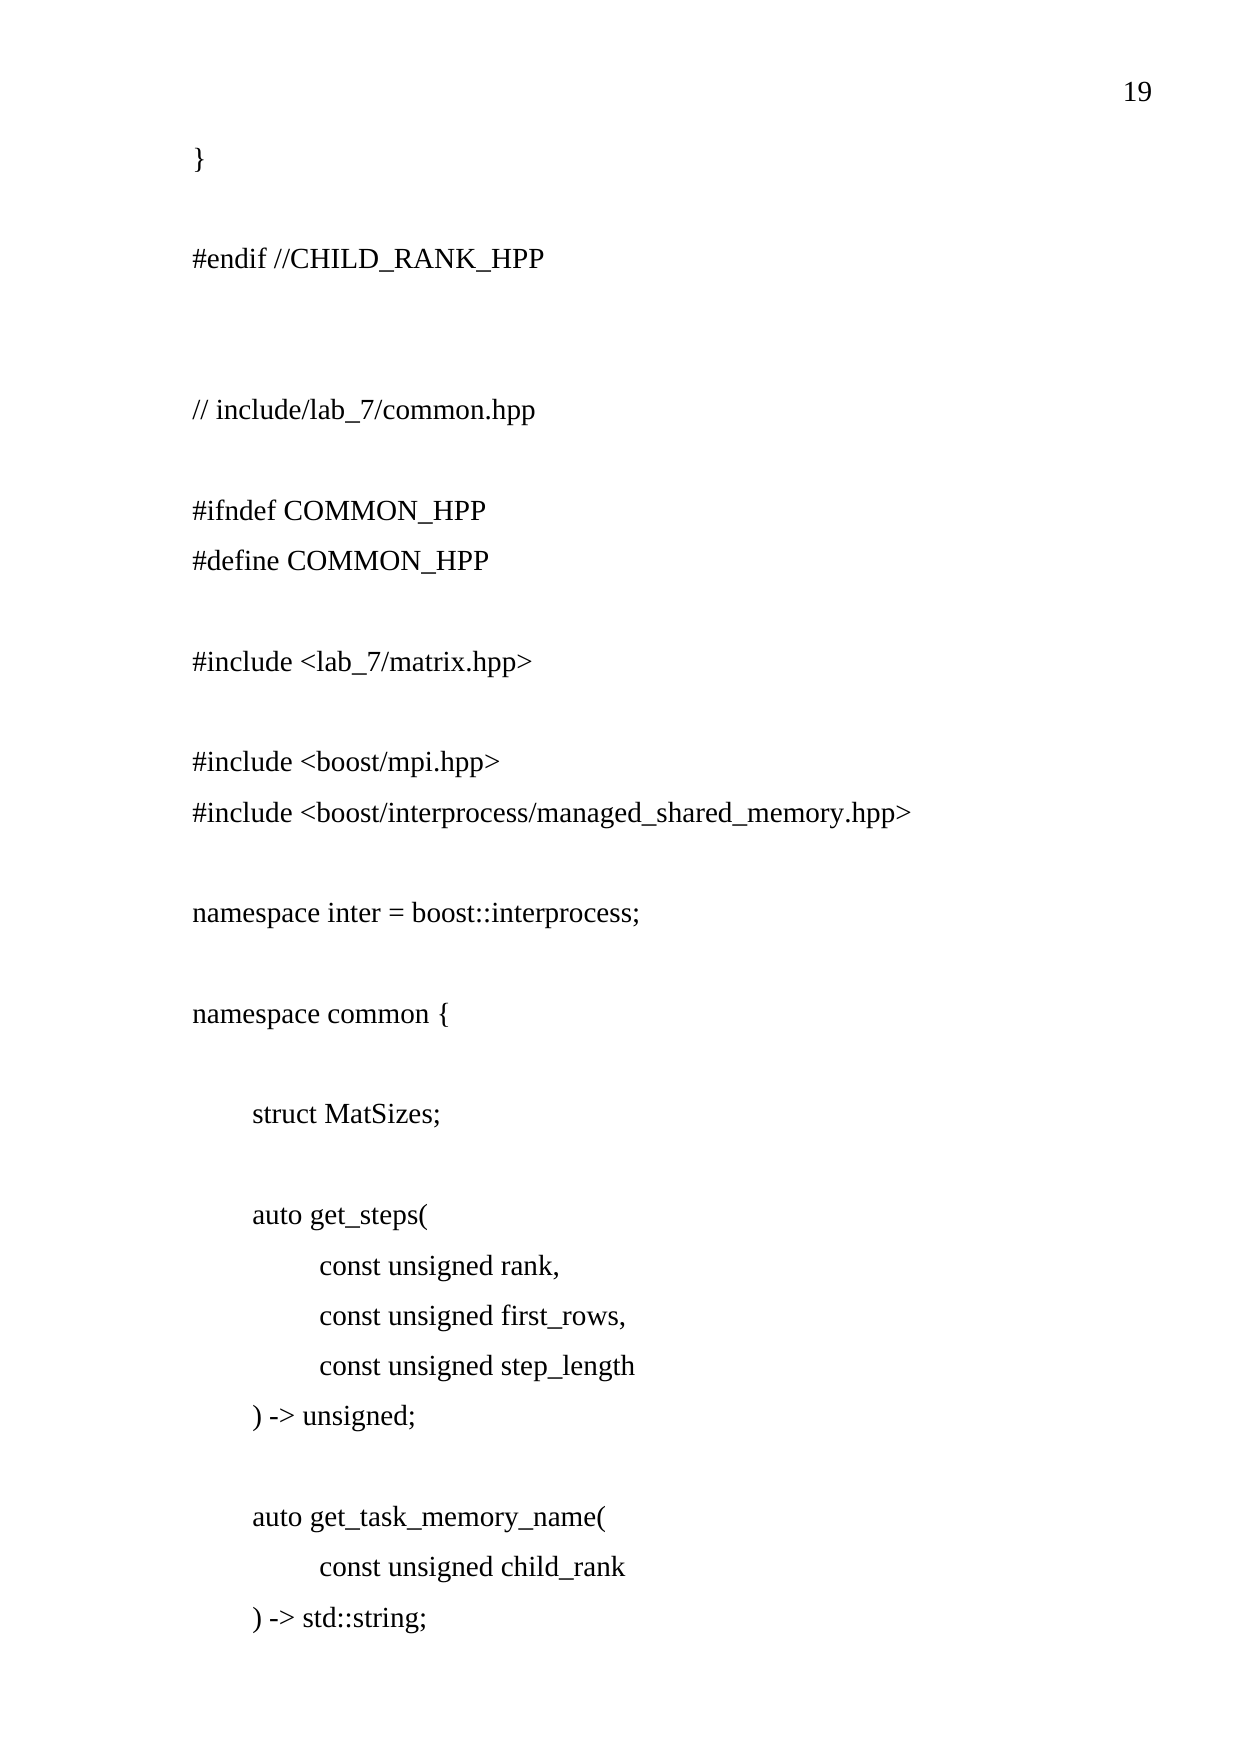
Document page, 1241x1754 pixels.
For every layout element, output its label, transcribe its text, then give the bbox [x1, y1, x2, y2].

text namespace common { [118, 996, 1122, 1029]
text ) -> unsigned; [118, 1398, 1122, 1432]
text const unsigned first_rows, [118, 1298, 1122, 1331]
text struct MatSizes; [118, 1097, 1122, 1130]
text #include <lab_7/matrix.hpp> [118, 644, 1122, 677]
text } [118, 141, 1122, 174]
text auto get_task_memory_name( [118, 1499, 1122, 1533]
text const unsigned rank, [118, 1248, 1122, 1281]
text ) -> std::string; [118, 1600, 1122, 1633]
text #ifndef COMMON_HPP [118, 493, 1122, 526]
text #include <boost/mpi.hpp> [118, 744, 1122, 778]
text const unsigned step_length [118, 1348, 1122, 1382]
text // include/lab_7/common.hpp [118, 392, 1122, 426]
text const unsigned child_rank [118, 1549, 1122, 1583]
text #include <boost/interprocess/managed_shared_memory.hpp> [118, 795, 1122, 828]
text #define COMMON_HPP [118, 543, 1122, 577]
text #endif //CHILD_RANK_HPP [118, 241, 1122, 275]
text namespace inter = boost::interprocess; [118, 895, 1122, 929]
text auto get_steps( [118, 1197, 1122, 1231]
